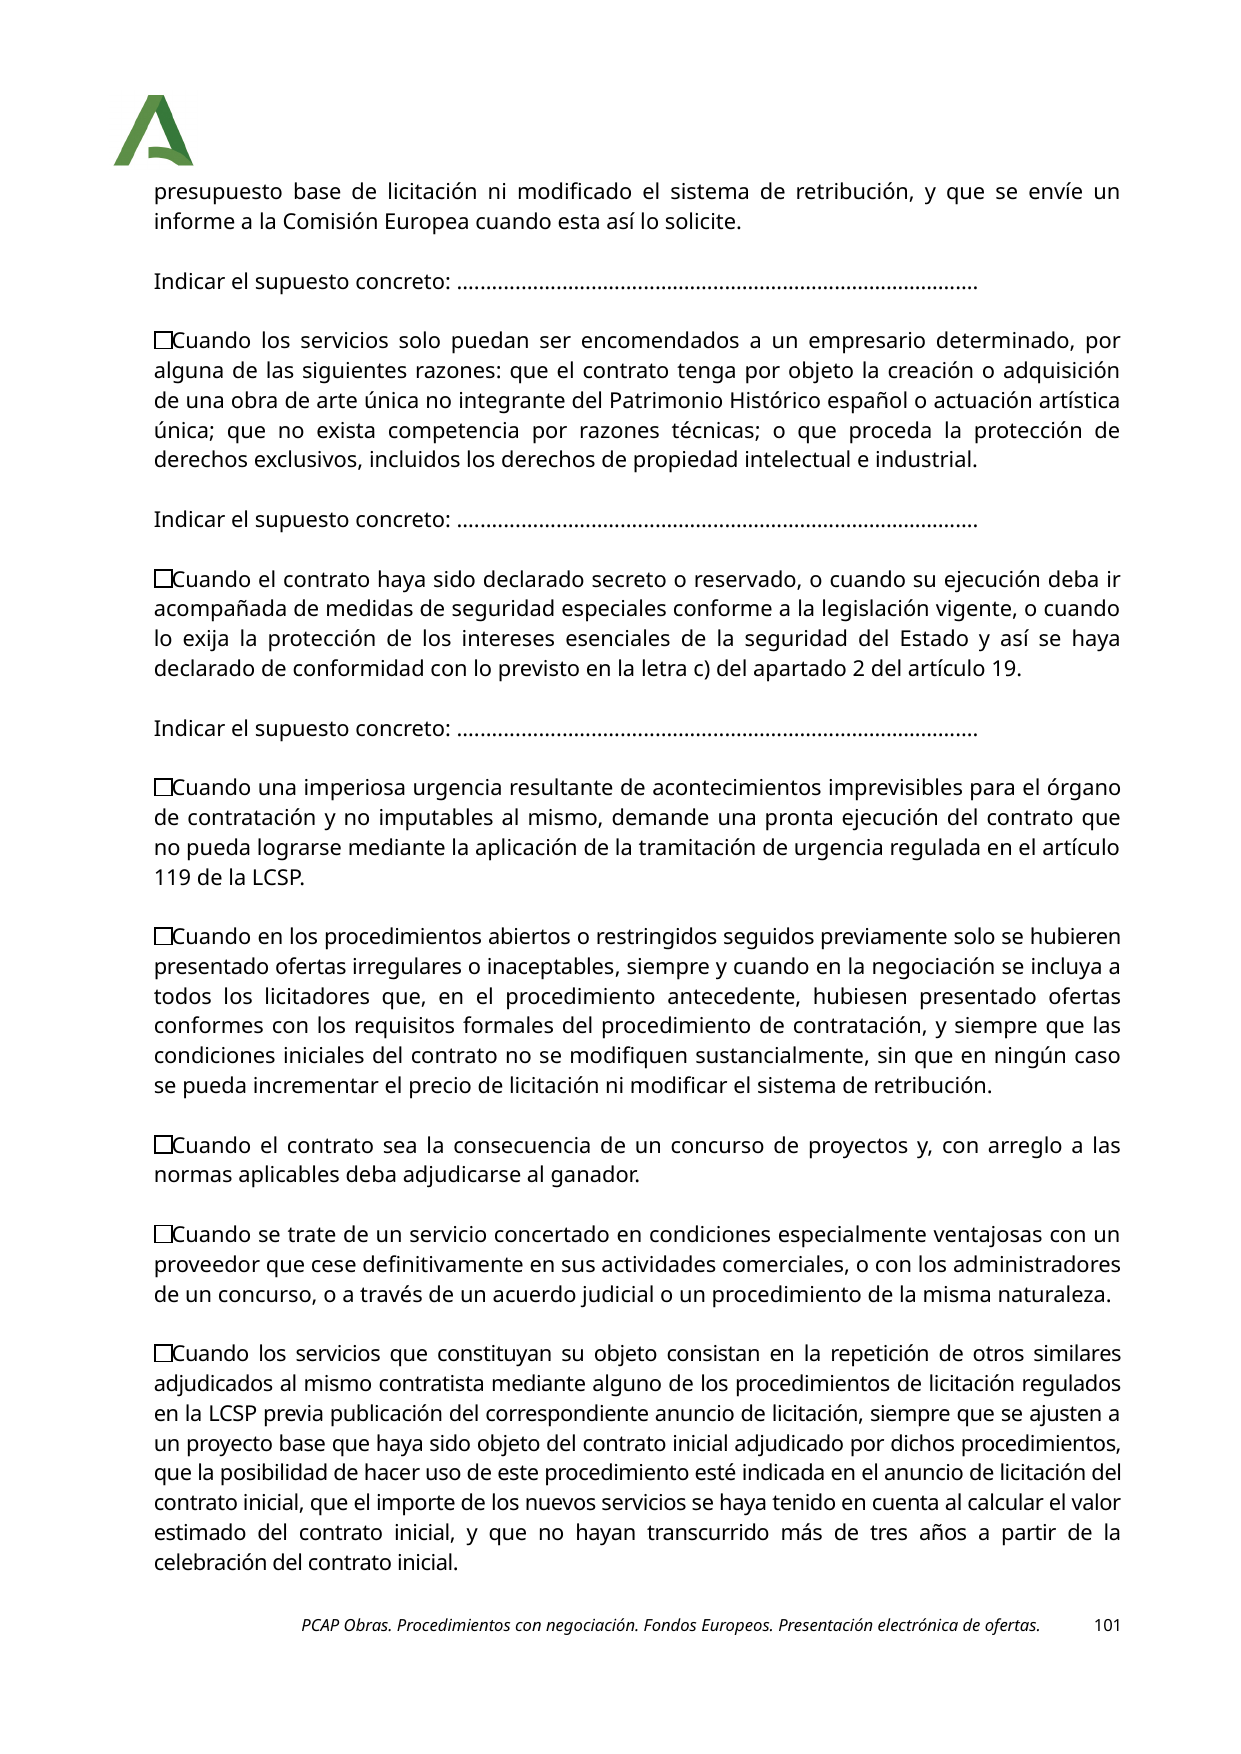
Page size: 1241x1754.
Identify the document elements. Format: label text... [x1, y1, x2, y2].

text presupuesto base de licitación ni modificado el sistema de retribución, y que se envíe un informe a la Comisión Europea cuando esta así lo solicite. [153, 176, 1122, 236]
text Cuando en los procedimientos abiertos o restringidos seguidos previamente solo se hubieren presentado ofertas irregulares o inaceptables, siempre y cuando en la negociación se incluya a todos los licitadores que, en el procedimiento antecedente, hubiesen presentado ofertas conformes con los requisitos formales del procedimiento de contratación, y siempre que las condiciones iniciales del contrato no se modifiquen sustancialmente, sin que en ningún caso se pueda incrementar el precio de licitación ni modificar el sistema de retribución. [153, 921, 1122, 1100]
picture [109, 90, 198, 170]
text Cuando una imperiosa urgencia resultante de acontecimientos imprevisibles para el órgano de contratación y no imputables al mismo, demande una pronta ejecución del contrato que no pueda lograrse mediante la aplicación de la tramitación de urgencia regulada en el artículo 119 de la LCSP. [153, 772, 1122, 891]
text Indicar el supuesto concreto: ….…............…...……....………..…….………………………………. [153, 713, 1122, 742]
text Cuando el contrato haya sido declarado secreto o reservado, o cuando su ejecución deba ir acompañada de medidas de seguridad especiales conforme a la legislación vigente, o cuando lo exija la protección de los intereses esenciales de la seguridad del Estado y así se haya declarado de conformidad con lo previsto en la letra c) del apartado 2 del artículo 19. [153, 564, 1122, 683]
text Cuando se trate de un servicio concertado en condiciones especialmente ventajosas con un proveedor que cese definitivamente en sus actividades comerciales, o con los administradores de un concurso, o a través de un acuerdo judicial o un procedimiento de la misma naturaleza. [153, 1219, 1122, 1308]
text Indicar el supuesto concreto: ….…............…...……....………..…….………………………………. [153, 266, 1122, 296]
text Cuando el contrato sea la consecuencia de un concurso de proyectos y, con arreglo a las normas aplicables deba adjudicarse al ganador. [153, 1130, 1122, 1189]
text Cuando los servicios solo puedan ser encomendados a un empresario determinado, por alguna de las siguientes razones: que el contrato tenga por objeto la creación o adquisición de una obra de arte única no integrante del Patrimonio Histórico español o actuación artística única; que no exista competencia por razones técnicas; o que proceda la protección de derechos exclusivos, incluidos los derechos de propiedad intelectual e industrial. [153, 325, 1122, 474]
text Indicar el supuesto concreto: ….…............…...……....………..…….………………………………. [153, 504, 1122, 534]
text Cuando los servicios que constituyan su objeto consistan en la repetición de otros similares adjudicados al mismo contratista mediante alguno de los procedimientos de licitación regulados en la LCSP previa publicación del correspondiente anuncio de licitación, siempre que se ajusten a un proyecto base que haya sido objeto del contrato inicial adjudicado por dichos procedimientos, que la posibilidad de hacer uso de este procedimiento esté indicada en el anuncio de licitación del contrato inicial, que el importe de los nuevos servicios se haya tenido en cuenta al calcular el valor estimado del contrato inicial, y que no hayan transcurrido más de tres años a partir de la celebración del contrato inicial. [153, 1338, 1122, 1577]
